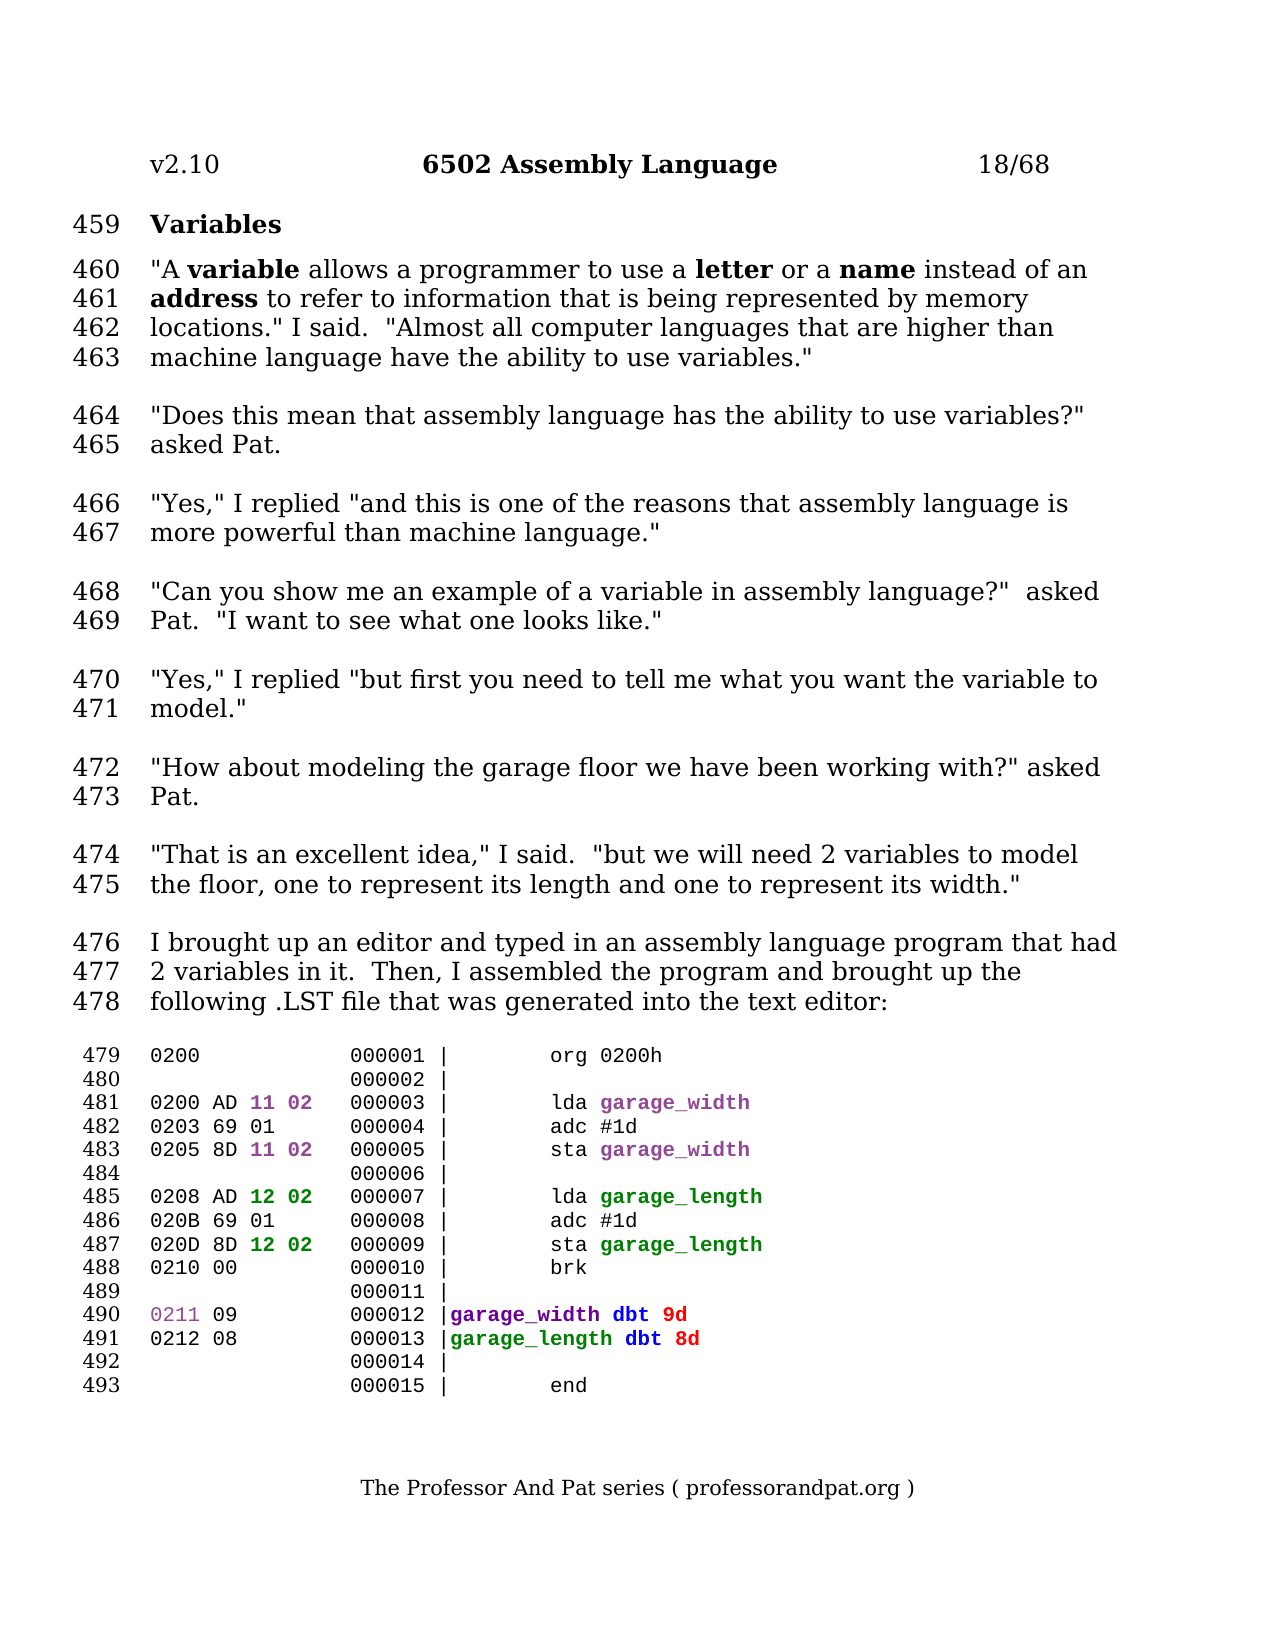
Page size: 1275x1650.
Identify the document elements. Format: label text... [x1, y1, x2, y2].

text 0200 AD 11 02 000003 | lda garage_width [150, 1092, 1125, 1116]
text 0200 000001 | org 0200h [150, 1045, 1125, 1069]
text 0208 AD 12 02 000007 | lda garage_length [150, 1187, 1125, 1210]
text 020D 8D 12 02 000009 | sta garage_length [150, 1234, 1125, 1257]
text "Does this mean that assembly language has the ability to use variables?" asked Pat. [150, 401, 1125, 460]
text "A variable allows a programmer to use a letter or a name instead of an address to refer to information that is being represented by memory locations." I said. "Almost all computer languages that are higher than machine language have the ability to use variables." [150, 254, 1125, 372]
text 000015 | end [150, 1375, 1125, 1398]
text "Yes," I replied "and this is one of the reasons that assembly language is more powerful than machine language." [150, 489, 1125, 548]
text 000002 | [150, 1069, 1125, 1092]
text 000006 | [150, 1163, 1125, 1187]
text "Yes," I replied "but first you need to tell me what you want the variable to model." [150, 665, 1125, 723]
subtitle Variables [150, 210, 1125, 239]
text 000011 | [150, 1281, 1125, 1304]
text 000014 | [150, 1351, 1125, 1375]
text 0211 09 000012 |garage_width dbt 9d [150, 1304, 1125, 1328]
text "That is an excellent idea," I said. "but we will need 2 variables to model the floor, one to represent its length and one to represent its width." [150, 841, 1125, 899]
text "Can you show me an example of a variable in assembly language?" asked Pat. "I want to see what one looks like." [150, 577, 1125, 636]
text 020B 69 01 000008 | adc #1d [150, 1210, 1125, 1234]
text 0212 08 000013 |garage_length dbt 8d [150, 1328, 1125, 1351]
text I brought up an editor and typed in an assembly language program that had 2 variables in it. Then, I assembled the program and brought up the following .LST file that was generated into the text editor: [150, 928, 1125, 1016]
text 0210 00 000010 | brk [150, 1257, 1125, 1281]
text 0205 8D 11 02 000005 | sta garage_width [150, 1139, 1125, 1163]
text "How about modeling the garage floor we have been working with?" asked Pat. [150, 753, 1125, 811]
text 0203 69 01 000004 | adc #1d [150, 1116, 1125, 1139]
